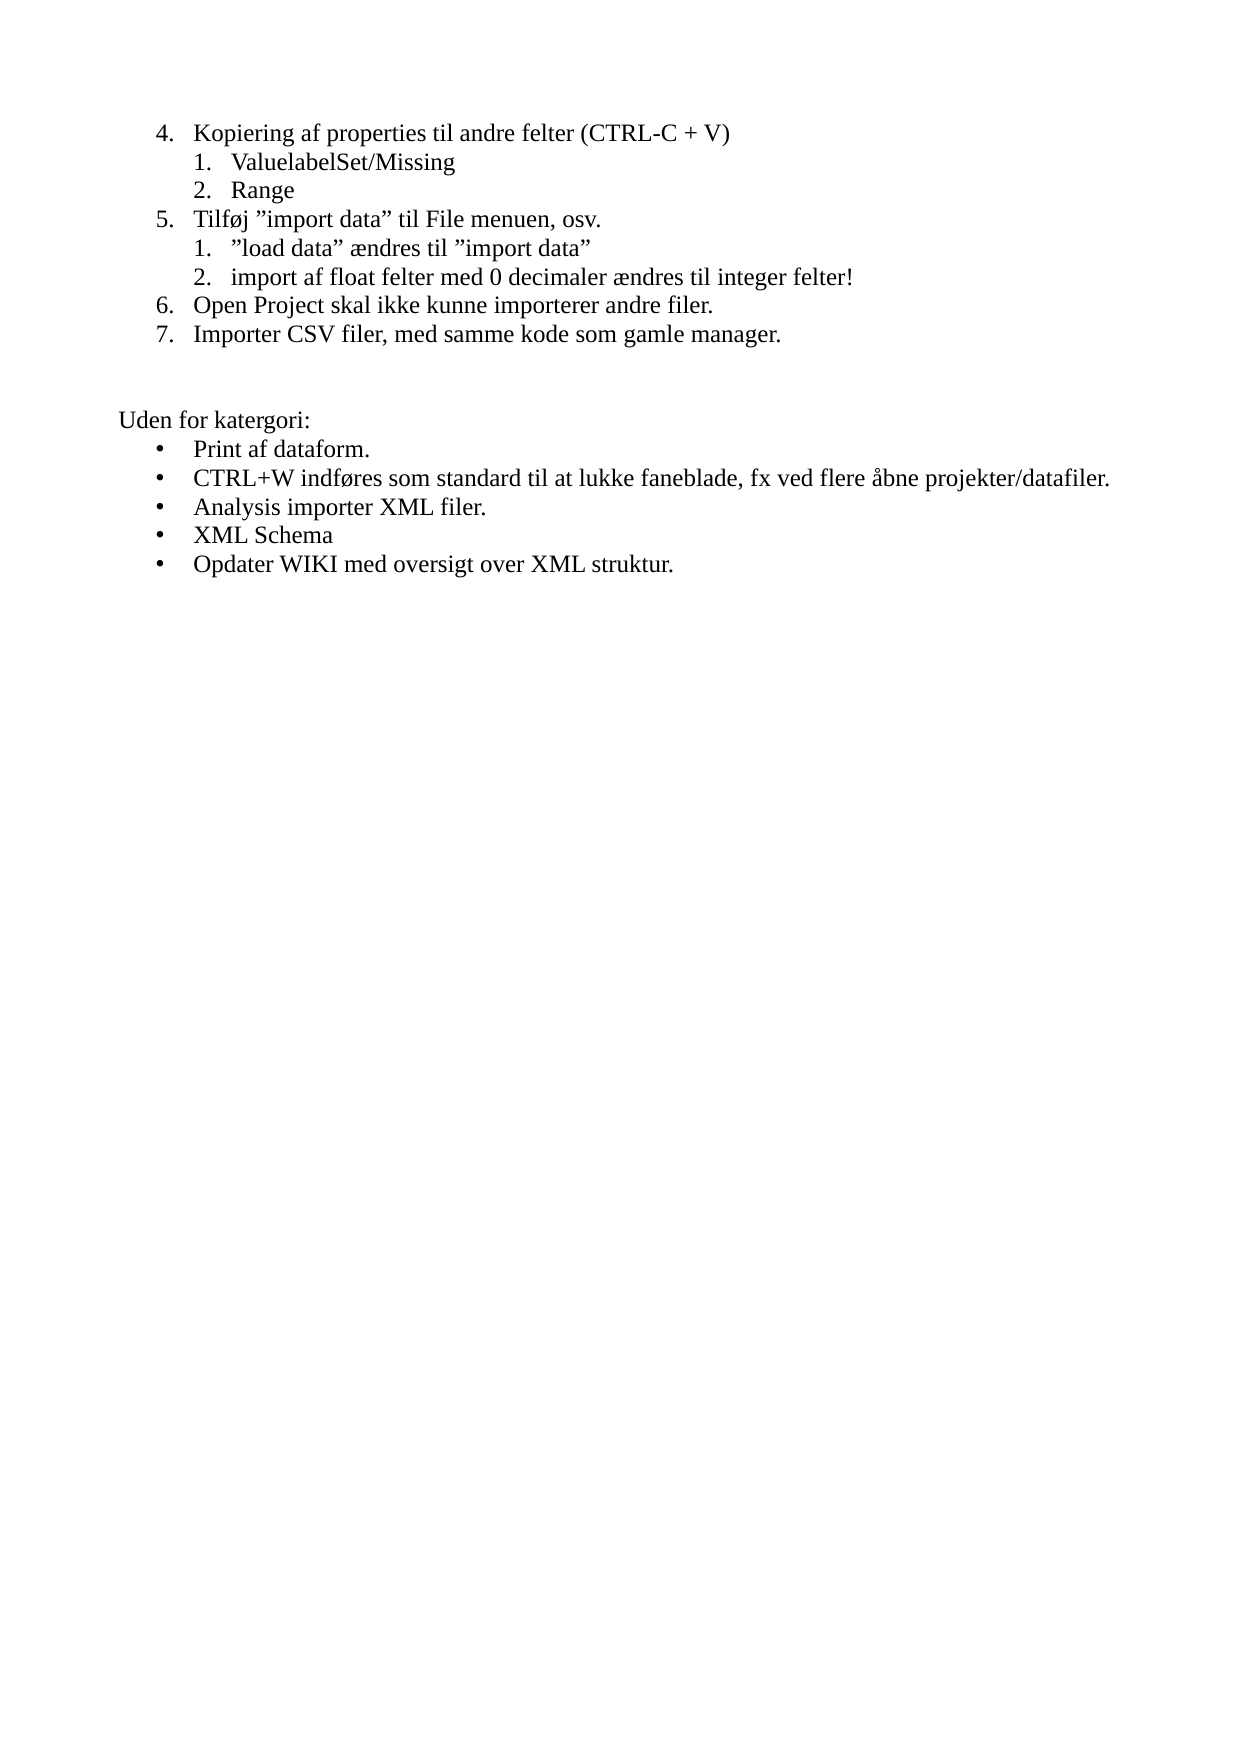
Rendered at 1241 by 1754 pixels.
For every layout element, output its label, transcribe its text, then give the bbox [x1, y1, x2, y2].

list Open Project skal ikke kunne importerer andre filer. [156, 291, 1122, 319]
list CTRL+W indføres som standard til at lukke faneblade, fx ved flere åbne projekter/datafiler. [156, 463, 1122, 492]
list Tilføj ”import data” til File menuen, osv. [156, 204, 1122, 233]
list XML Schema [156, 521, 1122, 549]
list ”load data” ændres til ”import data” [193, 233, 1122, 262]
list import af float felter med 0 decimaler ændres til integer felter! [193, 262, 1122, 291]
list Range [193, 176, 1122, 204]
list Print af dataform. [156, 434, 1122, 463]
text Uden for katergori: [118, 406, 1122, 434]
list ValuelabelSet/Missing [193, 147, 1122, 176]
list Analysis importer XML filer. [156, 492, 1122, 521]
list Opdater WIKI med oversigt over XML struktur. [156, 549, 1122, 578]
list Importer CSV filer, med samme kode som gamle manager. [156, 319, 1122, 348]
list Kopiering af properties til andre felter (CTRL-C + V) [156, 118, 1122, 147]
